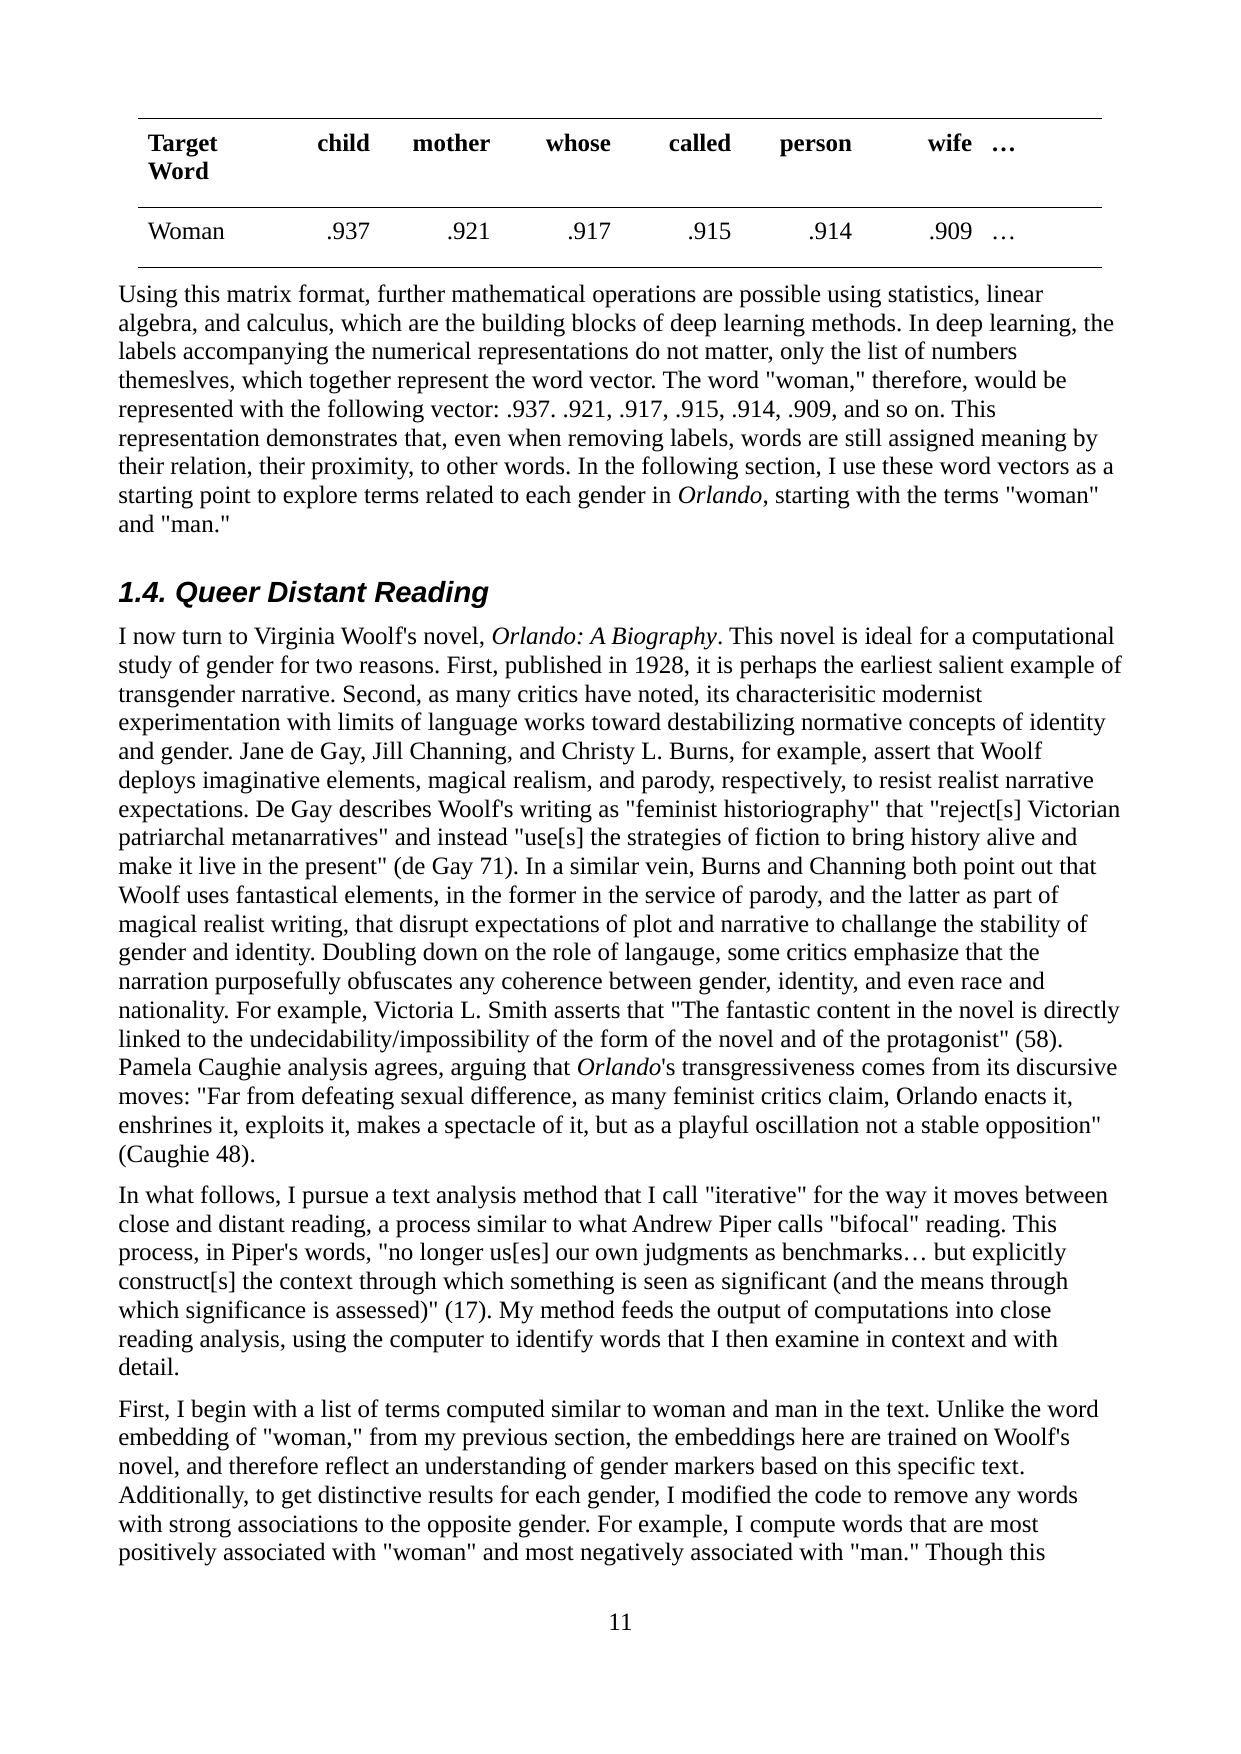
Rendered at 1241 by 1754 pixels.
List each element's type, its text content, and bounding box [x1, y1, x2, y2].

table_header Target Word [138, 119, 259, 207]
table_cell … [981, 208, 1102, 267]
table_cell Woman [138, 208, 259, 267]
text Using this matrix format, further mathematical operations are possible using statistics, linear algebra, and calculus, which are the building blocks of deep learning methods. In deep learning, the labels accompanying the numerical representations do not matter, only the list of numbers themeslves, which together represent the word vector. The word "woman," therefore, would be represented with the following vector: .937. .921, .917, .915, .914, .909, and so on. This representation demonstrates that, even when removing labels, words are still assigned meaning by their relation, their proximity, to other words. In the following section, I use these word vectors as a starting point to explore terms related to each gender in Orlando, starting with the terms "woman" and "man." [118, 279, 1122, 538]
table_cell .915 [620, 208, 741, 267]
table_header child [259, 119, 379, 207]
subtitle Queer Distant Reading [118, 575, 1122, 609]
text In what follows, I pursue a text analysis method that I call "iterative" for the way it moves between close and distant reading, a process similar to what Andrew Piper calls "bifocal" reading. This process, in Piper's words, "no longer us[es] our own judgments as benchmarks… but explicitly construct[s] the context through which something is seen as significant (and the means through which significance is assessed)" (17). My method feeds the output of computations into close reading analysis, using the computer to identify words that I then examine in context and with detail. [118, 1180, 1122, 1381]
text I now turn to Virginia Woolf's novel, Orlando: A Biography. This novel is ideal for a computational study of gender for two reasons. First, published in 1928, it is perhaps the earliest salient example of transgender narrative. Second, as many critics have noted, its characterisitic modernist experimentation with limits of language works toward destabilizing normative concepts of identity and gender. Jane de Gay, Jill Channing, and Christy L. Burns, for example, assert that Woolf deploys imaginative elements, magical realism, and parody, respectively, to resist realist narrative expectations. De Gay describes Woolf's writing as "feminist historiography" that "reject[s] Victorian patriarchal metanarratives" and instead "use[s] the strategies of fiction to bring history alive and make it live in the present" (de Gay 71). In a similar vein, Burns and Channing both point out that Woolf uses fantastical elements, in the former in the service of parody, and the latter as part of magical realist writing, that disrupt expectations of plot and narrative to challange the stability of gender and identity. Doubling down on the role of langauge, some critics emphasize that the narration purposefully obfuscates any coherence between gender, identity, and even race and nationality. For example, Victoria L. Smith asserts that "The fantastic content in the novel is directly linked to the undecidability/impossibility of the form of the novel and of the protagonist" (58). Pamela Caughie analysis agrees, arguing that Orlando's transgressiveness comes from its discursive moves: "Far from defeating sexual difference, as many feminist critics claim, Orlando enacts it, enshrines it, exploits it, makes a spectacle of it, but as a playful oscillation not a stable opposition" (Caughie 48). [118, 621, 1122, 1167]
table_cell .914 [741, 208, 861, 267]
table_cell .917 [500, 208, 620, 267]
table_header person [741, 119, 861, 207]
table_cell .909 [861, 208, 981, 267]
table_header wife [861, 119, 981, 207]
table_header whose [500, 119, 620, 207]
text First, I begin with a list of terms computed similar to woman and man in the text. Unlike the word embedding of "woman," from my previous section, the embeddings here are trained on Woolf's novel, and therefore reflect an understanding of gender markers based on this specific text. Additionally, to get distinctive results for each gender, I modified the code to remove any words with strong associations to the opposite gender. For example, I compute words that are most positively associated with "woman" and most negatively associated with "man." Though this [118, 1394, 1122, 1566]
table_cell .921 [379, 208, 499, 267]
table_header called [620, 119, 741, 207]
table_header mother [379, 119, 499, 207]
table_cell .937 [259, 208, 379, 267]
table_header … [981, 119, 1102, 207]
